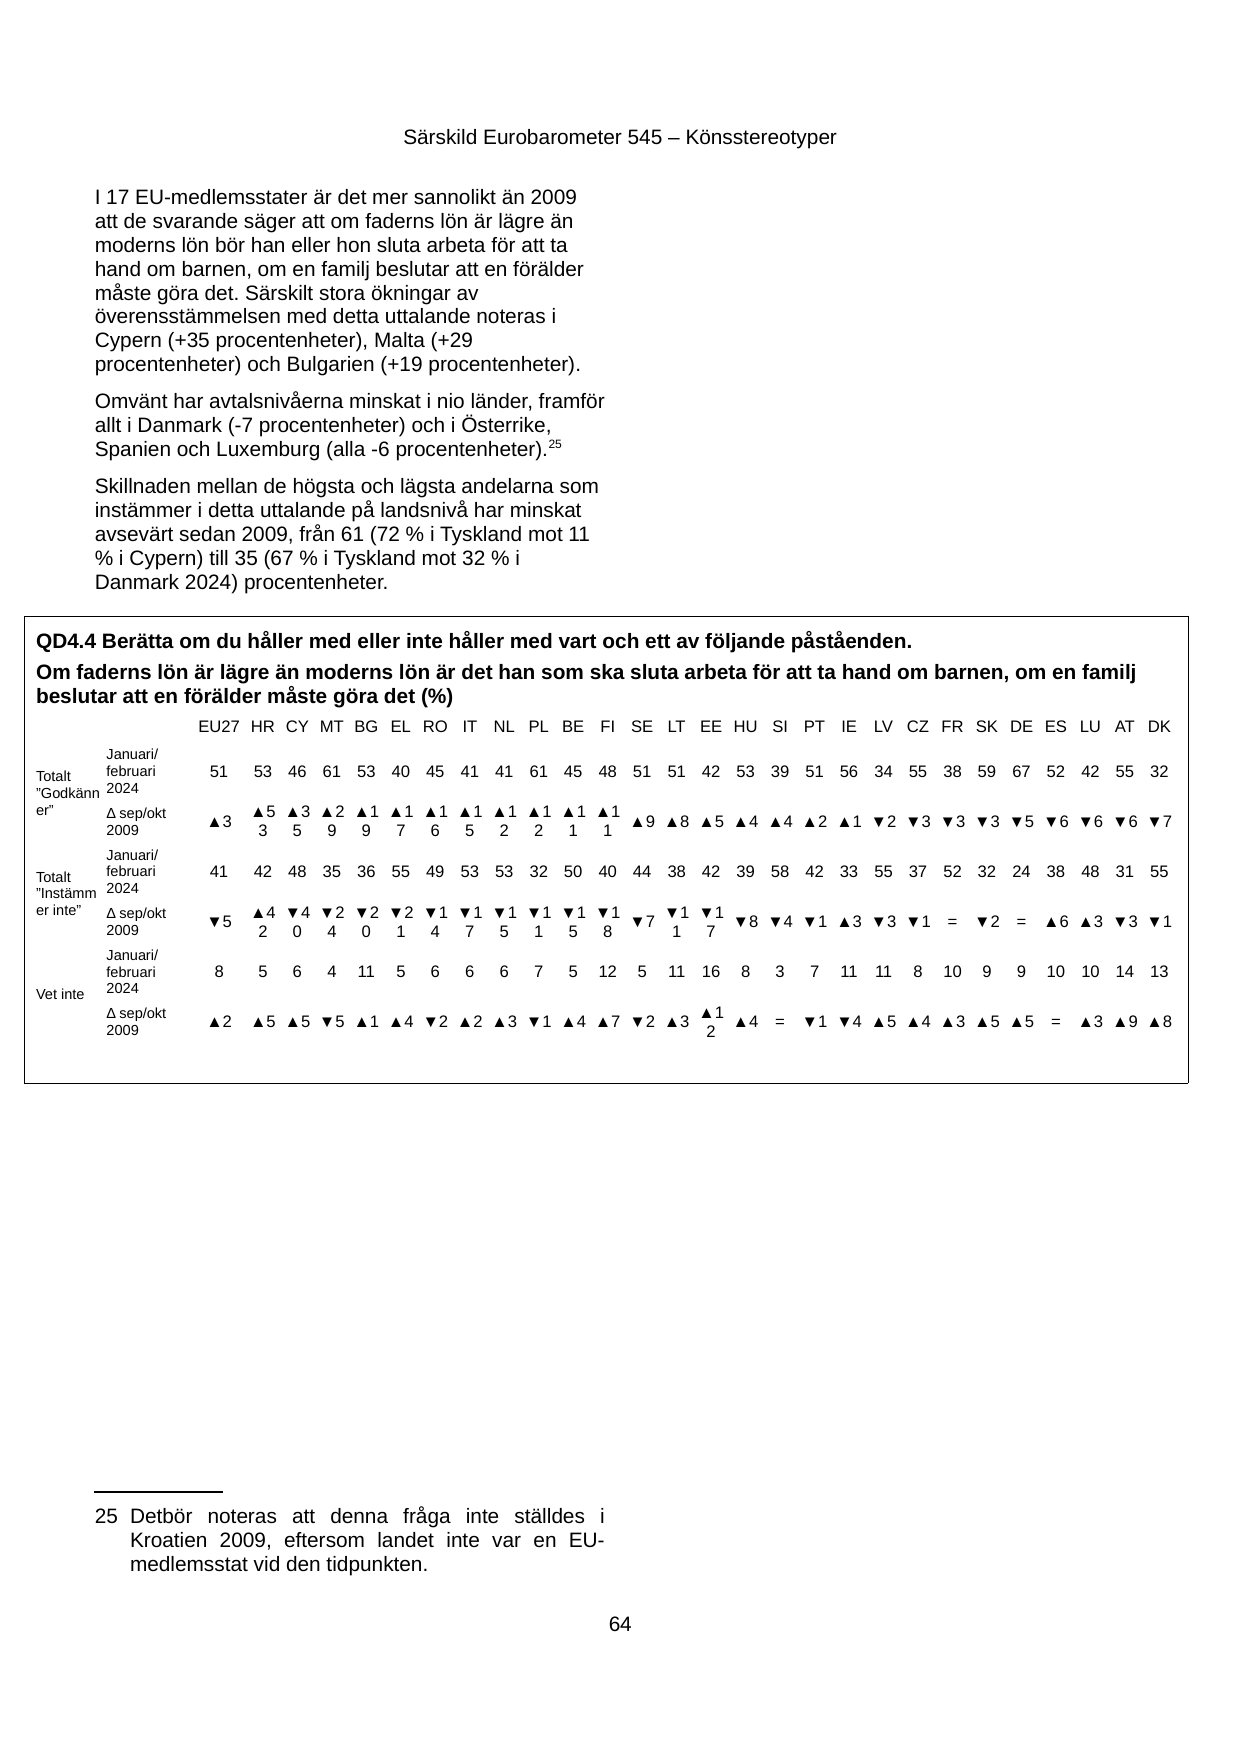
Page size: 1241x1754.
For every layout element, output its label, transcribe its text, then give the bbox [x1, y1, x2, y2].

table_cell ▼1 [797, 900, 832, 944]
table_cell ▲3 [935, 1000, 969, 1044]
table_cell ▼2 [625, 1000, 659, 1044]
table_cell ▲2 [452, 1000, 487, 1044]
table_cell ▲16 [418, 799, 452, 843]
table_cell ▲9 [1108, 1000, 1142, 1044]
table_cell ▼3 [866, 900, 901, 944]
table_cell ▲12 [521, 799, 556, 843]
table_cell ▼7 [1142, 799, 1176, 843]
table_cell 7 [521, 944, 556, 1000]
table_cell AT [1108, 711, 1142, 743]
table_cell ▼5 [314, 1000, 349, 1044]
table_cell ▼3 [970, 799, 1004, 843]
table_cell 40 [590, 843, 625, 899]
table_cell ▲29 [314, 799, 349, 843]
table_cell ▲3 [832, 900, 866, 944]
table_cell 48 [280, 843, 314, 899]
table_cell [33, 711, 103, 743]
table_cell 9 [1004, 944, 1038, 1000]
table_cell ▲3 [1073, 1000, 1107, 1044]
table_cell ▲4 [556, 1000, 590, 1044]
table_cell ▲5 [245, 1000, 280, 1044]
table_cell ▼4 [832, 1000, 866, 1044]
table_cell 55 [901, 743, 935, 799]
table_cell 6 [418, 944, 452, 1000]
table_cell ▲11 [556, 799, 590, 843]
table_cell ▼40 [280, 900, 314, 944]
table_cell Δ sep/okt 2009 [103, 799, 192, 843]
table_cell ▼17 [694, 900, 728, 944]
table_cell 37 [901, 843, 935, 899]
table_cell 38 [659, 843, 694, 899]
table_cell 6 [280, 944, 314, 1000]
table_cell ▼1 [797, 1000, 832, 1044]
table_cell ▲2 [797, 799, 832, 843]
table_cell 42 [694, 843, 728, 899]
table_cell ▼11 [521, 900, 556, 944]
table_cell ▲1 [349, 1000, 383, 1044]
table_cell ▼3 [901, 799, 935, 843]
table_cell Om faderns lön är lägre än moderns lön är det han som ska sluta arbeta för att ta hand om barnen, om en familj beslutar att en förälder måste göra det (%) [33, 657, 1176, 711]
table_cell 9 [970, 944, 1004, 1000]
table_cell ES [1039, 711, 1073, 743]
table_cell PT [797, 711, 832, 743]
table_cell 32 [1142, 743, 1176, 799]
table_cell 51 [192, 743, 245, 799]
table_cell ▲8 [1142, 1000, 1176, 1044]
table_cell IE [832, 711, 866, 743]
table_cell ▼3 [935, 799, 969, 843]
table_cell ▲4 [763, 799, 797, 843]
table_cell 41 [452, 743, 487, 799]
table_cell 55 [1142, 843, 1176, 899]
table_cell Januari/februari 2024 [103, 843, 192, 899]
table_cell ▲6 [1039, 900, 1073, 944]
table_cell 33 [832, 843, 866, 899]
table_cell Totalt ”Instämmer inte” [33, 843, 103, 944]
table_cell 45 [418, 743, 452, 799]
table_cell 3 [763, 944, 797, 1000]
table_cell 5 [556, 944, 590, 1000]
table_cell 53 [245, 743, 280, 799]
table_cell CY [280, 711, 314, 743]
table_cell 39 [728, 843, 763, 899]
table_cell SE [625, 711, 659, 743]
table_cell 53 [452, 843, 487, 899]
text Detbör noteras att denna fråga inte ställdes i Kroatien 2009, eftersom landet inte var en EU-medlemsstat vid den tidpunkten. [94, 1504, 605, 1576]
table_cell = [763, 1000, 797, 1044]
table_cell ▼11 [659, 900, 694, 944]
table_cell ▼1 [521, 1000, 556, 1044]
table_cell HU [728, 711, 763, 743]
table_cell ▲12 [487, 799, 521, 843]
table_cell ▼4 [763, 900, 797, 944]
table_cell ▼5 [192, 900, 245, 944]
table_cell 38 [1039, 843, 1073, 899]
table_cell ▼17 [452, 900, 487, 944]
table_cell Januari/februari 2024 [103, 743, 192, 799]
table_cell ▲3 [1073, 900, 1107, 944]
table_cell 61 [521, 743, 556, 799]
table_header QD4.4 Berätta om du håller med eller inte håller med vart och ett av följande påståenden. [33, 625, 1176, 657]
table_cell Totalt ”Godkänner” [33, 743, 103, 843]
table_cell 8 [728, 944, 763, 1000]
table_cell LV [866, 711, 901, 743]
table_cell 11 [866, 944, 901, 1000]
table_cell ▲11 [590, 799, 625, 843]
table_cell 8 [192, 944, 245, 1000]
table_cell ▼2 [866, 799, 901, 843]
table_cell 55 [1108, 743, 1142, 799]
table_cell ▼18 [590, 900, 625, 944]
table_cell LT [659, 711, 694, 743]
table_cell ▲3 [487, 1000, 521, 1044]
table_cell ▲1 [832, 799, 866, 843]
table_cell ▲3 [192, 799, 245, 843]
table_cell ▲4 [901, 1000, 935, 1044]
table_cell 49 [418, 843, 452, 899]
table_cell ▲2 [192, 1000, 245, 1044]
table_cell ▼6 [1108, 799, 1142, 843]
table_cell ▼6 [1039, 799, 1073, 843]
table_cell SI [763, 711, 797, 743]
table_cell 4 [314, 944, 349, 1000]
table_cell 35 [314, 843, 349, 899]
table_cell RO [418, 711, 452, 743]
table_cell ▲9 [625, 799, 659, 843]
text Skillnaden mellan de högsta och lägsta andelarna som instämmer i detta uttalande på landsnivå har minskat avsevärt sedan 2009, från 61 (72 % i Tyskland mot 11 % i Cypern) till 35 (67 % i Tyskland mot 32 % i Danmark 2024) procentenheter. [94, 474, 605, 594]
table_cell BE [556, 711, 590, 743]
table_cell 8 [901, 944, 935, 1000]
table_cell ▼24 [314, 900, 349, 944]
table_cell 11 [349, 944, 383, 1000]
table_cell 13 [1142, 944, 1176, 1000]
table_cell 10 [1073, 944, 1107, 1000]
table_cell ▲42 [245, 900, 280, 944]
table_cell 32 [521, 843, 556, 899]
table_cell ▲5 [694, 799, 728, 843]
table_cell Januari/februari 2024 [103, 944, 192, 1000]
table_cell Δ sep/okt 2009 [103, 900, 192, 944]
table_cell 5 [383, 944, 418, 1000]
table_cell 31 [1108, 843, 1142, 899]
table_cell ▼15 [556, 900, 590, 944]
table_cell ▲4 [728, 799, 763, 843]
table_cell 53 [349, 743, 383, 799]
table_cell 42 [694, 743, 728, 799]
table_cell ▲53 [245, 799, 280, 843]
table_cell = [1039, 1000, 1073, 1044]
table_cell ▲12 [694, 1000, 728, 1044]
table_cell PL [521, 711, 556, 743]
table_cell ▼8 [728, 900, 763, 944]
table_cell ▲4 [728, 1000, 763, 1044]
table_cell 42 [1073, 743, 1107, 799]
table_cell 53 [728, 743, 763, 799]
table_cell DK [1142, 711, 1176, 743]
table_cell ▼7 [625, 900, 659, 944]
text I 17 EU-medlemsstater är det mer sannolikt än 2009 att de svarande säger att om faderns lön är lägre än moderns lön bör han eller hon sluta arbeta för att ta hand om barnen, om en familj beslutar att en förälder måste göra det. Särskilt stora ökningar av överensstämmelsen med detta uttalande noteras i Cypern (+35 procentenheter), Malta (+29 procentenheter) och Bulgarien (+19 procentenheter). [94, 184, 605, 376]
table_cell 58 [763, 843, 797, 899]
table_cell ▲8 [659, 799, 694, 843]
table_cell 51 [659, 743, 694, 799]
table_cell 16 [694, 944, 728, 1000]
table_cell 32 [970, 843, 1004, 899]
table_cell ▲5 [1004, 1000, 1038, 1044]
table_cell EL [383, 711, 418, 743]
table_cell 6 [452, 944, 487, 1000]
table_cell = [935, 900, 969, 944]
table_cell 6 [487, 944, 521, 1000]
table_cell 61 [314, 743, 349, 799]
table_cell ▼6 [1073, 799, 1107, 843]
table_cell 5 [245, 944, 280, 1000]
table_cell 11 [659, 944, 694, 1000]
table_cell 34 [866, 743, 901, 799]
table_cell 55 [383, 843, 418, 899]
table_cell 42 [245, 843, 280, 899]
table_cell 38 [935, 743, 969, 799]
table_cell 5 [625, 944, 659, 1000]
table_cell ▼1 [901, 900, 935, 944]
table_cell 41 [192, 843, 245, 899]
table_cell ▲5 [280, 1000, 314, 1044]
table_cell ▲35 [280, 799, 314, 843]
table_cell 24 [1004, 843, 1038, 899]
table_cell 10 [1039, 944, 1073, 1000]
table_cell ▼5 [1004, 799, 1038, 843]
table_cell ▲19 [349, 799, 383, 843]
table_cell 45 [556, 743, 590, 799]
table_cell DE [1004, 711, 1038, 743]
table_cell Vet inte [33, 944, 103, 1044]
table_cell NL [487, 711, 521, 743]
table_cell 51 [625, 743, 659, 799]
table_cell FI [590, 711, 625, 743]
table_cell 48 [1073, 843, 1107, 899]
table_cell = [1004, 900, 1038, 944]
table_cell 46 [280, 743, 314, 799]
table_cell 51 [797, 743, 832, 799]
table_cell 52 [935, 843, 969, 899]
table_cell 36 [349, 843, 383, 899]
table_cell SK [970, 711, 1004, 743]
table_cell 7 [797, 944, 832, 1000]
table_cell EE [694, 711, 728, 743]
table_cell Δ sep/okt 2009 [103, 1000, 192, 1044]
table_cell ▼20 [349, 900, 383, 944]
table_cell 53 [487, 843, 521, 899]
table_cell ▲4 [383, 1000, 418, 1044]
table_cell 50 [556, 843, 590, 899]
table_cell FR [935, 711, 969, 743]
table_cell 42 [797, 843, 832, 899]
table_cell ▼15 [487, 900, 521, 944]
table_cell LU [1073, 711, 1107, 743]
table_cell ▼3 [1108, 900, 1142, 944]
table_cell 67 [1004, 743, 1038, 799]
table_cell ▼1 [1142, 900, 1176, 944]
table_cell ▲5 [970, 1000, 1004, 1044]
table_cell CZ [901, 711, 935, 743]
table_cell [103, 711, 192, 743]
table_cell 12 [590, 944, 625, 1000]
table_cell 39 [763, 743, 797, 799]
table_cell 41 [487, 743, 521, 799]
table_cell ▼21 [383, 900, 418, 944]
table_cell ▲5 [866, 1000, 901, 1044]
table_cell ▼14 [418, 900, 452, 944]
table_cell 11 [832, 944, 866, 1000]
table_cell 52 [1039, 743, 1073, 799]
table_cell EU27 [192, 711, 245, 743]
table_cell 55 [866, 843, 901, 899]
table_cell 59 [970, 743, 1004, 799]
table_cell MT [314, 711, 349, 743]
table_cell ▼2 [970, 900, 1004, 944]
text Omvänt har avtalsnivåerna minskat i nio länder, framför allt i Danmark (-7 procentenheter) och i Österrike, Spanien och Luxemburg (alla -6 procentenheter). [94, 389, 605, 461]
table_cell ▲3 [659, 1000, 694, 1044]
table_cell ▲15 [452, 799, 487, 843]
table_cell BG [349, 711, 383, 743]
table_cell 44 [625, 843, 659, 899]
table_cell 14 [1108, 944, 1142, 1000]
table_cell 56 [832, 743, 866, 799]
table_cell 40 [383, 743, 418, 799]
table_cell 10 [935, 944, 969, 1000]
table_cell 48 [590, 743, 625, 799]
table_cell ▲17 [383, 799, 418, 843]
table_cell ▲7 [590, 1000, 625, 1044]
table_cell IT [452, 711, 487, 743]
table_cell ▼2 [418, 1000, 452, 1044]
table_cell HR [245, 711, 280, 743]
